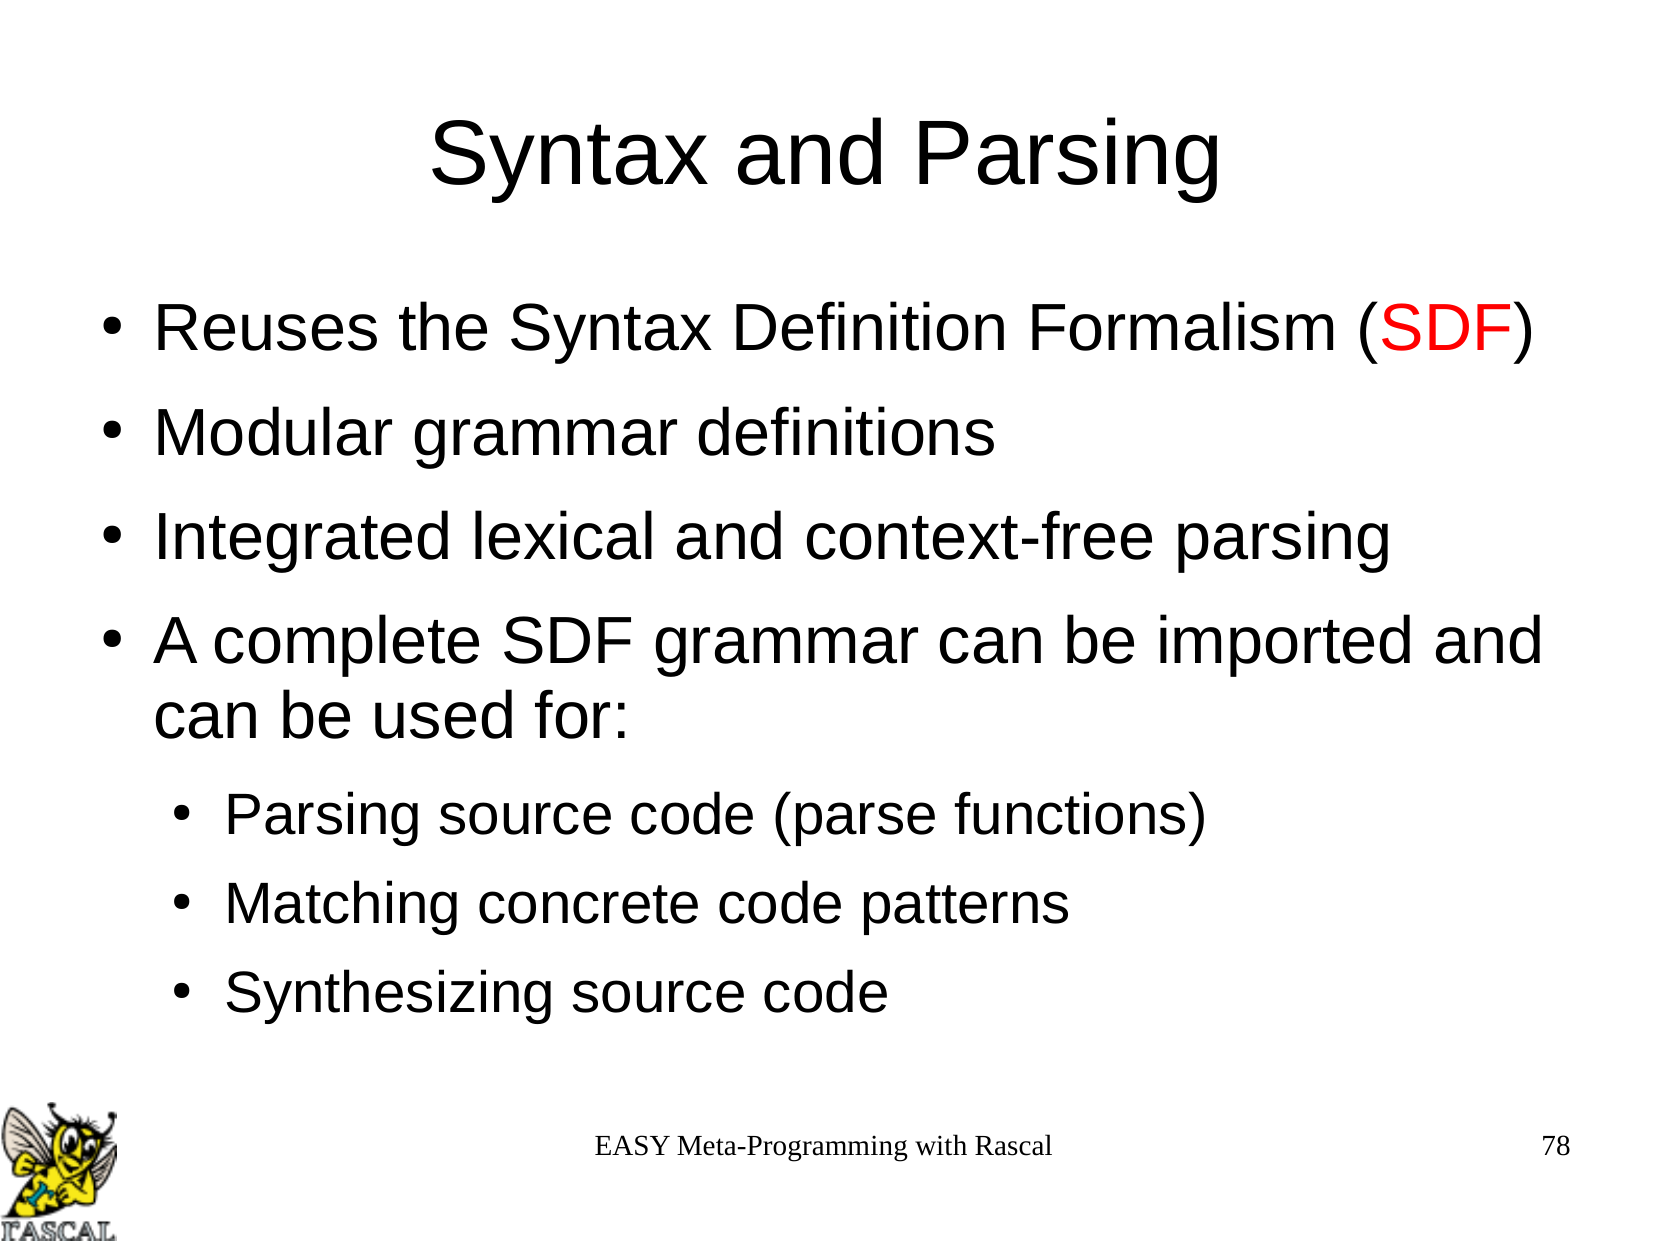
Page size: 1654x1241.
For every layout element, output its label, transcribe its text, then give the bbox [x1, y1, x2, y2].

picture [0, 1102, 117, 1241]
list Reuses the Syntax Definition Formalism (SDF) Modular grammar definitions Integrated lexical and context-free parsing A complete SDF grammar can be imported and can be used for: Parsing source code (parse functions) Matching concrete code patterns Synthesizing source code [82, 290, 1571, 1109]
title Syntax and Parsing [82, 49, 1571, 257]
